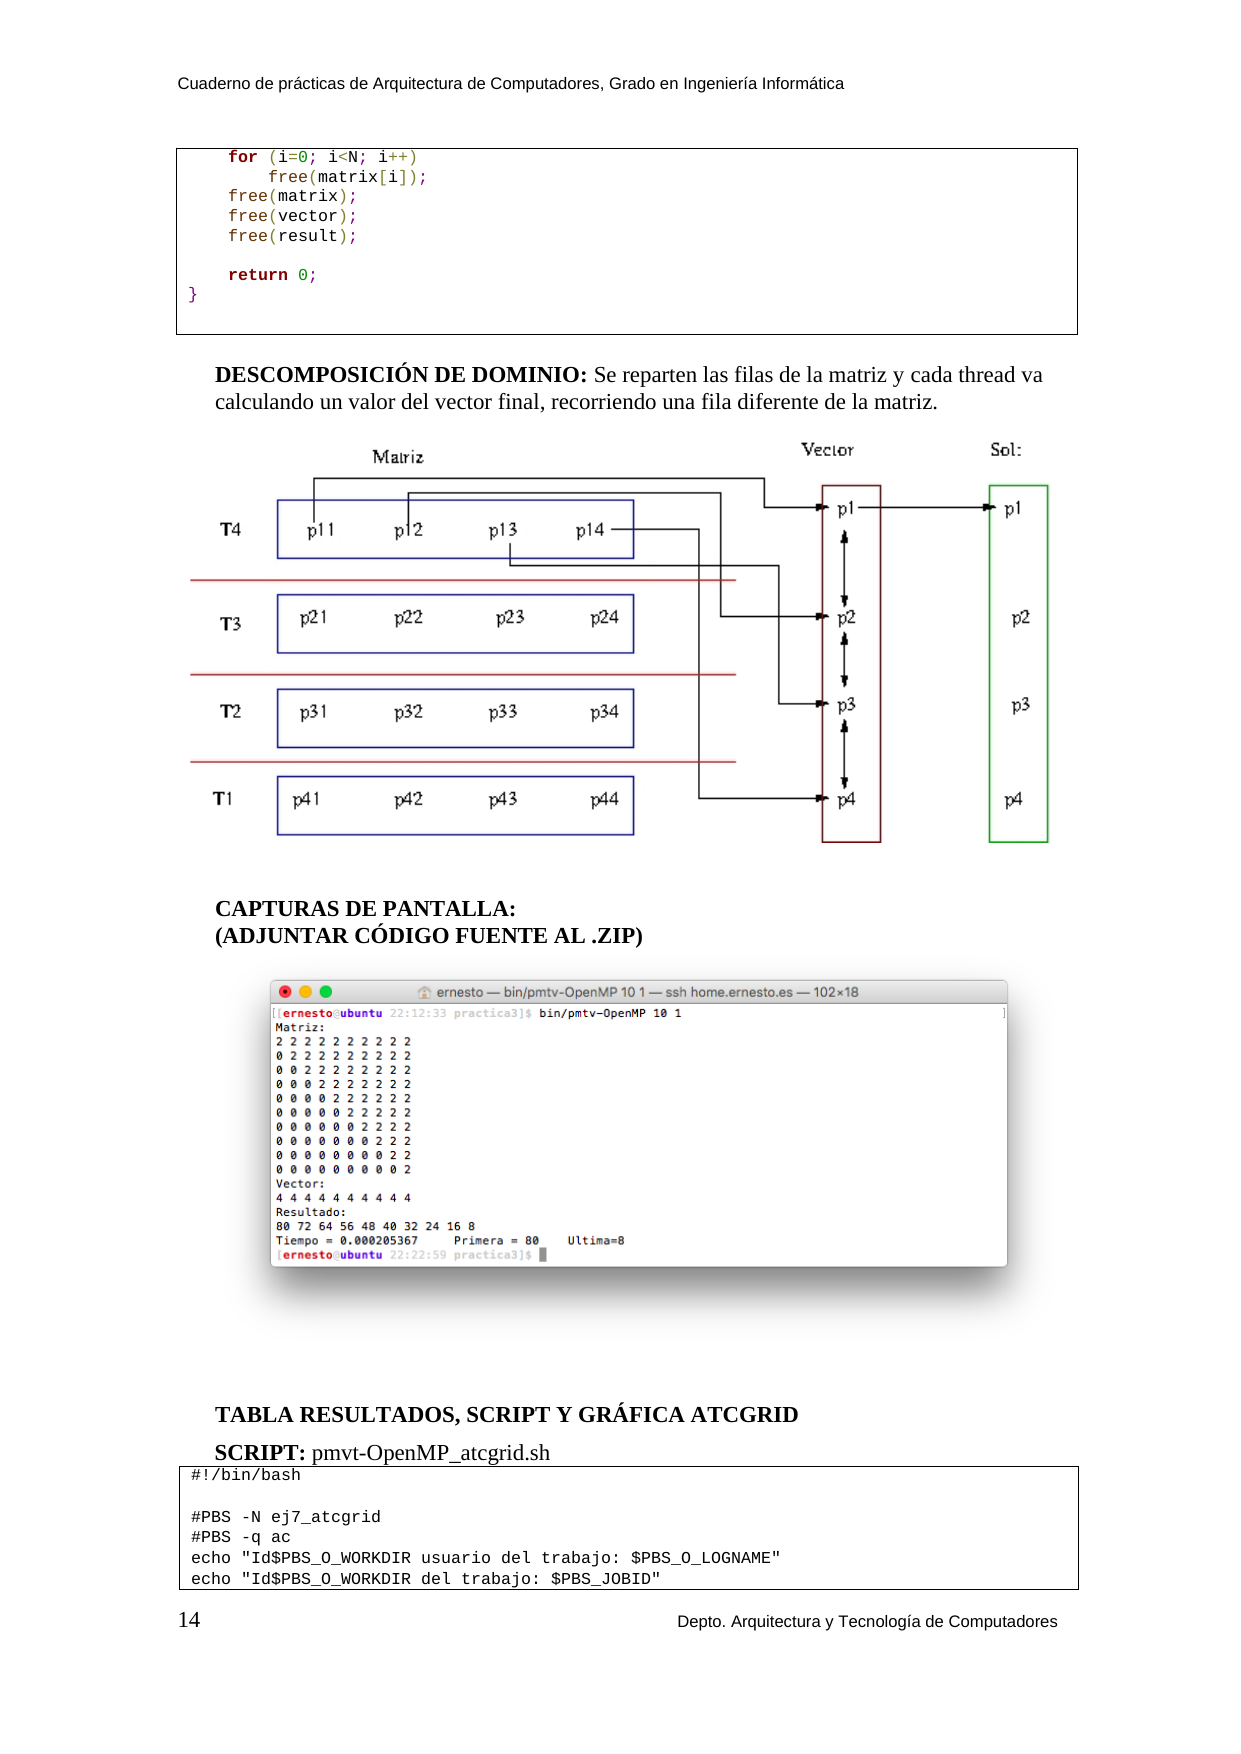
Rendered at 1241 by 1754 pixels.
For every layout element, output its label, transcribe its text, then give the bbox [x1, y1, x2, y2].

text (ADJUNTAR CÓDIGO FUENTE AL .ZIP) [215, 922, 1063, 948]
picture [190, 440, 1050, 843]
list SCRIPT: pmvt-OpenMP_atcgrid.sh [214, 1439, 1063, 1466]
picture [214, 948, 1063, 1348]
table_header for (i=0; i<N; i++) free(matrix[i]); free(matrix); free(vector); free(result); return 0; } [177, 149, 1077, 334]
table_header #!/bin/bash #PBS -N ej7_atcgrid #PBS -q ac echo "Id$PBS_O_WORKDIR usuario del trabajo: $PBS_O_LOGNAME" echo "Id$PBS_O_WORKDIR del trabajo: $PBS_JOBID" [180, 1467, 1078, 1589]
text DESCOMPOSICIÓN DE DOMINIO: Se reparten las filas de la matriz y cada thread va calculando un valor del vector final, recorriendo una fila diferente de la matriz. [215, 362, 1063, 414]
text CAPTURAS DE PANTALLA: [215, 896, 1063, 922]
text TABLA RESULTADOS, SCRIPT Y GRÁFICA ATCGRID [215, 1401, 1063, 1427]
